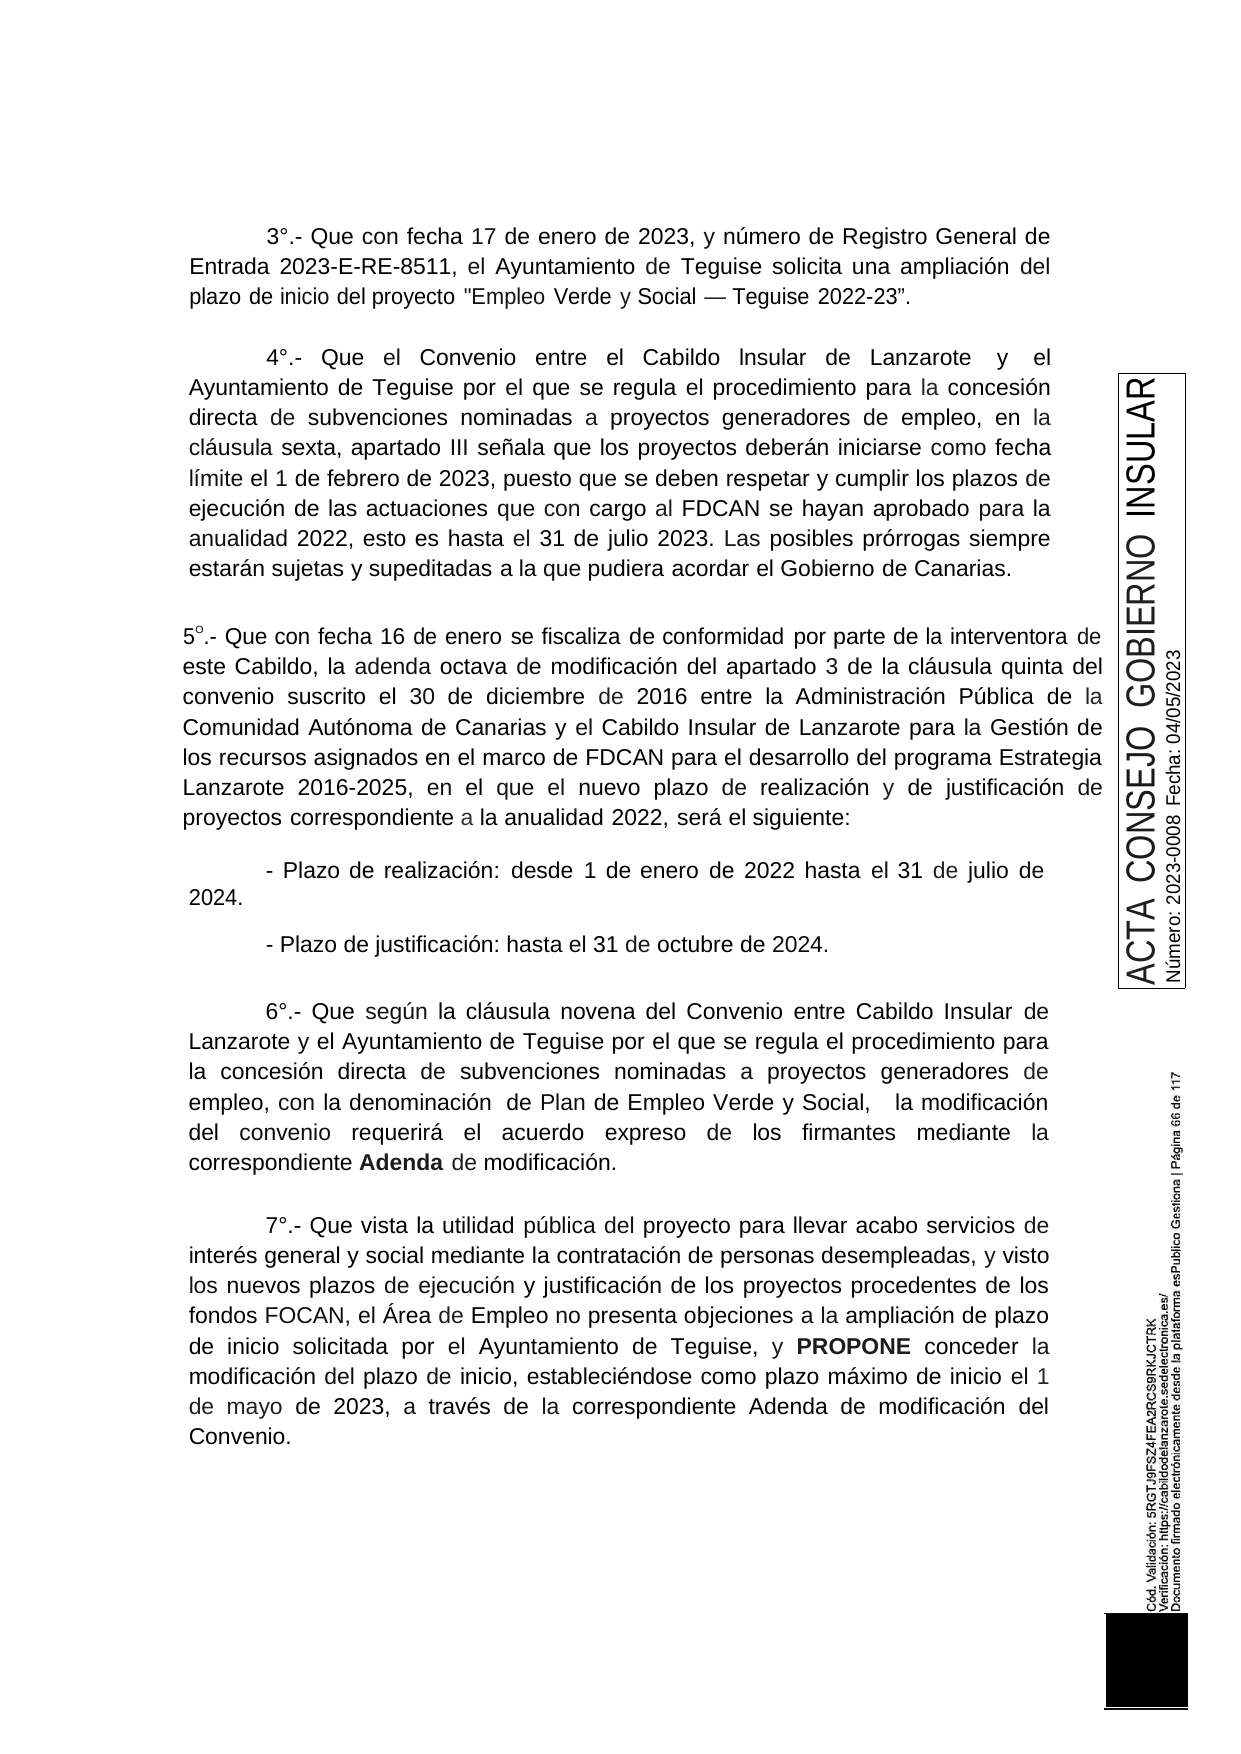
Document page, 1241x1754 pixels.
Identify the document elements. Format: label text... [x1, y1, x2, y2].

list Plazo de realización: desde 1 de enero de 2022 hasta el 31 de julio de [266, 857, 1117, 884]
text 6°.- Que según la cláusula novena del Convenio entre Cabildo Insular de Lanzarote y el Ayuntamiento de Teguise por el que se regula el procedimiento para la concesión directa de subvenciones nominadas a proyectos generadores de empleo, con la denominación de Plan de Empleo Verde y Social, la modificación del convenio requerirá el acuerdo expreso de los firmantes mediante la correspondiente Adenda de modificación. [188, 998, 1049, 1175]
text 4°.- Que el Convenio entre el Cabildo lnsular de Lanzarote y el Ayuntamiento de Teguise por el que se regula el procedimiento para la concesión directa de subvenciones nominadas a proyectos generadores de empleo, en la cláusula sexta, apartado III señala que los proyectos deberán iniciarse como fecha límite el 1 de febrero de 2023, puesto que se deben respetar y cumplir los plazos de ejecución de las actuaciones que con cargo al FDCAN se hayan aprobado para la anualidad 2022, esto es hasta el 31 de julio 2023. Las posibles prórrogas siempre estarán sujetas y supeditadas a la que pudiera acordar el Gobierno de Canarias. [188, 344, 1051, 582]
text 3°.- Que con fecha 17 de enero de 2023, y número de Registro General de Entrada 2023-E-RE-8511, el Ayuntamiento de Teguise solicita una ampliación del plazo de inicio del proyecto "Empleo Verde y Social — Teguise 2022-23”. [189, 223, 1051, 309]
list Plazo de justificación: hasta el 31 de octubre de 2024. [266, 931, 1117, 958]
picture [1146, 1072, 1183, 1612]
text ACTA CONSEJO GOBIERNO INSULAR [1119, 375, 1162, 988]
text 2024. [189, 884, 246, 910]
text 7°.- Que vista la utilidad pública del proyecto para llevar acabo servicios de interés general y social mediante la contratación de personas desempleadas, y visto los nuevos plazos de ejecución y justificación de los proyectos procedentes de los fondos FOCAN, el Área de Empleo no presenta objeciones a la ampliación de plazo de inicio solicitada por el Ayuntamiento de Teguise, y PROPONE conceder la modificación del plazo de inicio, estableciéndose como plazo máximo de inicio el 1 de mayo de 2023, a través de la correspondiente Adenda de modificación del Convenio. [188, 1212, 1049, 1450]
picture [1106, 1614, 1188, 1707]
text 5O.- Que con fecha 16 de enero se fiscaliza de conformidad por parte de la interventora de este Cabildo, la adenda octava de modificación del apartado 3 de la cláusula quinta del convenio suscrito el 30 de diciembre de 2016 entre la Administración Pública de la Comunidad Autónoma de Canarias y el Cabildo Insular de Lanzarote para la Gestión de los recursos asignados en el marco de FDCAN para el desarrollo del programa Estrategia Lanzarote 2016-2025, en el que el nuevo plazo de realización y de justificación de proyectos correspondiente a la anualidad 2022, será el siguiente: [182, 623, 1103, 831]
text Número: 2023-0008 Fecha: 04/05/2023 [1163, 377, 1183, 988]
